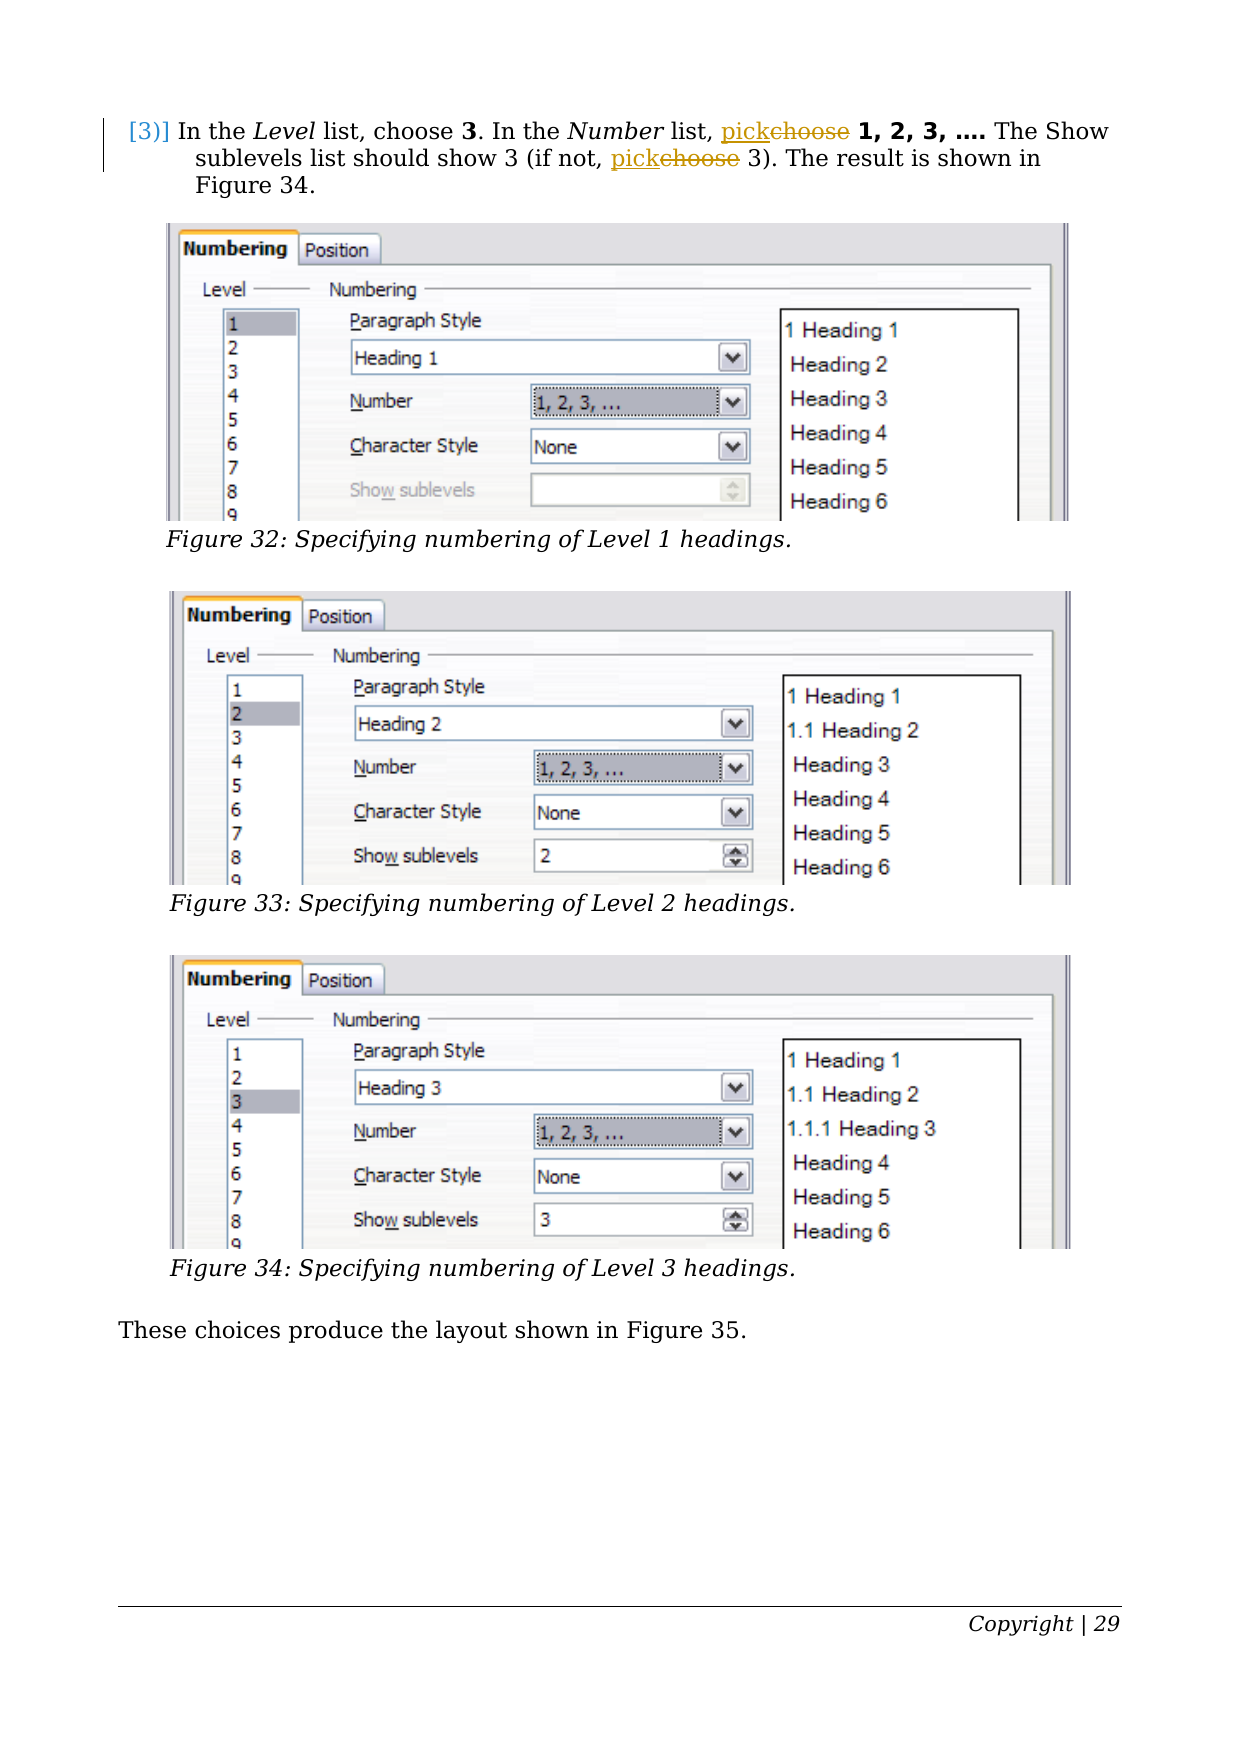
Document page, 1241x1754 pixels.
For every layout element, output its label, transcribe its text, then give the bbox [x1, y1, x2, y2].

picture [169, 955, 1071, 1249]
text Figure 32: Specifying numbering of Level 1 headings. [166, 527, 1074, 553]
text Figure 34: Specifying numbering of Level 3 headings. [170, 1255, 1070, 1282]
text Figure 33: Specifying numbering of Level 2 headings. [169, 891, 1071, 917]
picture [166, 223, 1069, 521]
list In the Level list, choose 3. In the Number list, pick 1, 2, 3, …. The Show sublevels list should show 3 (if not, pick 3). The result is shown in Figure 34. [177, 118, 1122, 198]
text These choices produce the layout shown in Figure 35. [118, 1317, 1122, 1343]
picture [169, 591, 1071, 885]
